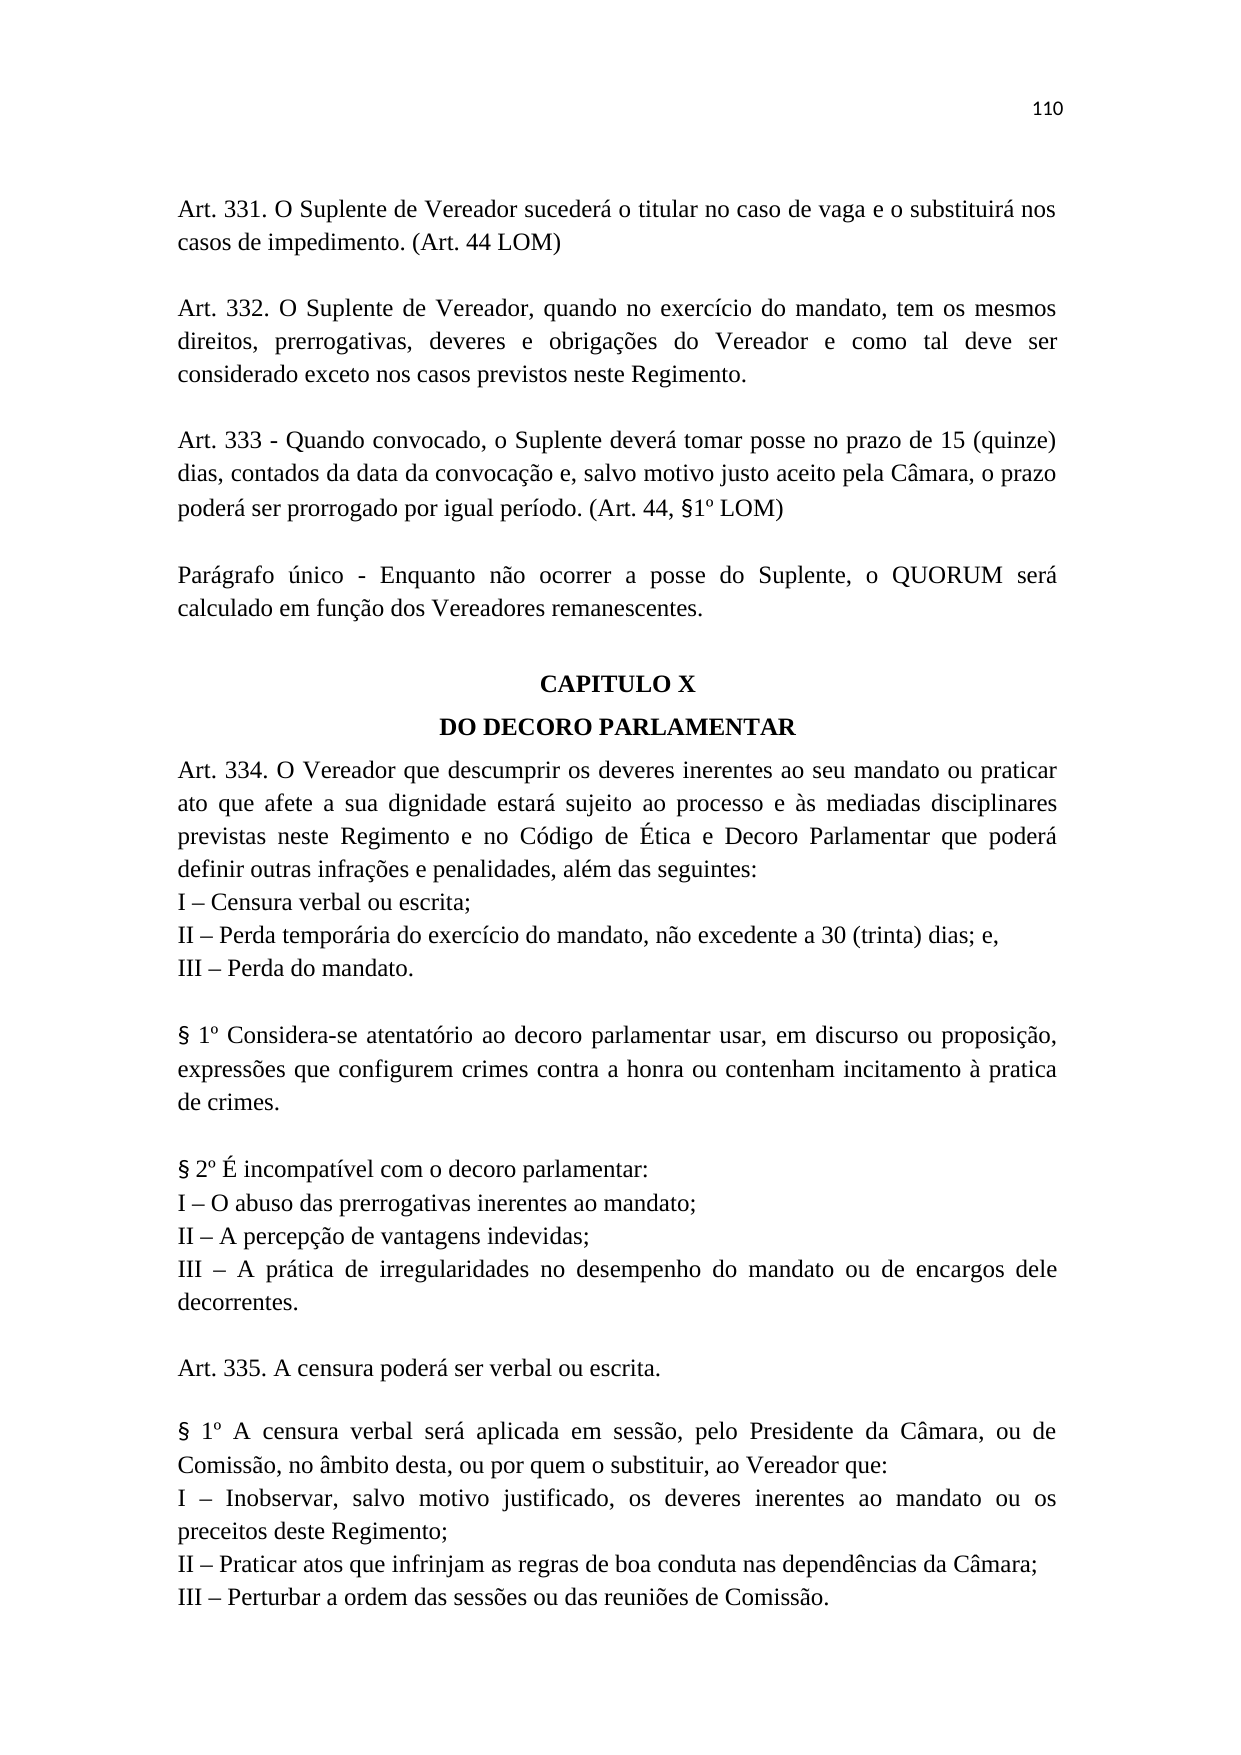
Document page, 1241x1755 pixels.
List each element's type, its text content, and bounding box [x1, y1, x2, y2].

text § 2º É incompatível com o decoro parlamentar: [177, 1153, 1058, 1184]
text § 1º Considera-se atentatório ao decoro parlamentar usar, em discurso ou proposição, expressões que configurem crimes contra a honra ou contenham incitamento à pratica de crimes. [177, 1019, 1058, 1116]
text II – Perda temporária do exercício do mandato, não excedente a 30 (trinta) dias; e, [177, 920, 1058, 949]
text I – Inobservar, salvo motivo justificado, os deveres inerentes ao mandato ou os preceitos deste Regimento; [177, 1483, 1058, 1544]
text Art. 331. O Suplente de Vereador sucederá o titular no caso de vaga e o substituirá nos casos de impedimento. (Art. 44 LOM) [177, 194, 1058, 256]
text III – Perturbar a ordem das sessões ou das reuniões de Comissão. [177, 1582, 1058, 1611]
text Art. 333 - Quando convocado, o Suplente deverá tomar posse no prazo de 15 (quinze) dias, contados da data da convocação e, salvo motivo justo aceito pela Câmara, o prazo poderá ser prorrogado por igual período. (Art. 44, §1º LOM) [177, 425, 1058, 522]
text Art. 335. A censura poderá ser verbal ou escrita. [177, 1353, 1058, 1382]
text I – Censura verbal ou escrita; [177, 887, 1058, 916]
text III – A prática de irregularidades no desempenho do mandato ou de encargos dele decorrentes. [177, 1254, 1058, 1316]
text II – Praticar atos que infrinjam as regras de boa conduta nas dependências da Câmara; [177, 1549, 1058, 1578]
text Art. 334. O Vereador que descumprir os deveres inerentes ao seu mandato ou praticar ato que afete a sua dignidade estará sujeito ao processo e às mediadas disciplinares previstas neste Regimento e no Código de Ética e Decoro Parlamentar que poderá definir outras infrações e penalidades, além das seguintes: [177, 755, 1058, 883]
text III – Perda do mandato. [177, 953, 1058, 982]
text II – A percepção de vantagens indevidas; [177, 1221, 1058, 1250]
text Art. 332. O Suplente de Vereador, quando no exercício do mandato, tem os mesmos direitos, prerrogativas, deveres e obrigações do Vereador e como tal deve ser considerado exceto nos casos previstos neste Regimento. [177, 293, 1058, 388]
text § 1º A censura verbal será aplicada em sessão, pelo Presidente da Câmara, ou de Comissão, no âmbito desta, ou por quem o substituir, ao Vereador que: [177, 1415, 1058, 1478]
text DO DECORO PARLAMENTAR [177, 712, 1058, 741]
text CAPITULO X [177, 669, 1058, 698]
text Parágrafo único - Enquanto não ocorrer a posse do Suplente, o QUORUM será calculado em função dos Vereadores remanescentes. [177, 560, 1058, 621]
text I – O abuso das prerrogativas inerentes ao mandato; [177, 1188, 1058, 1217]
